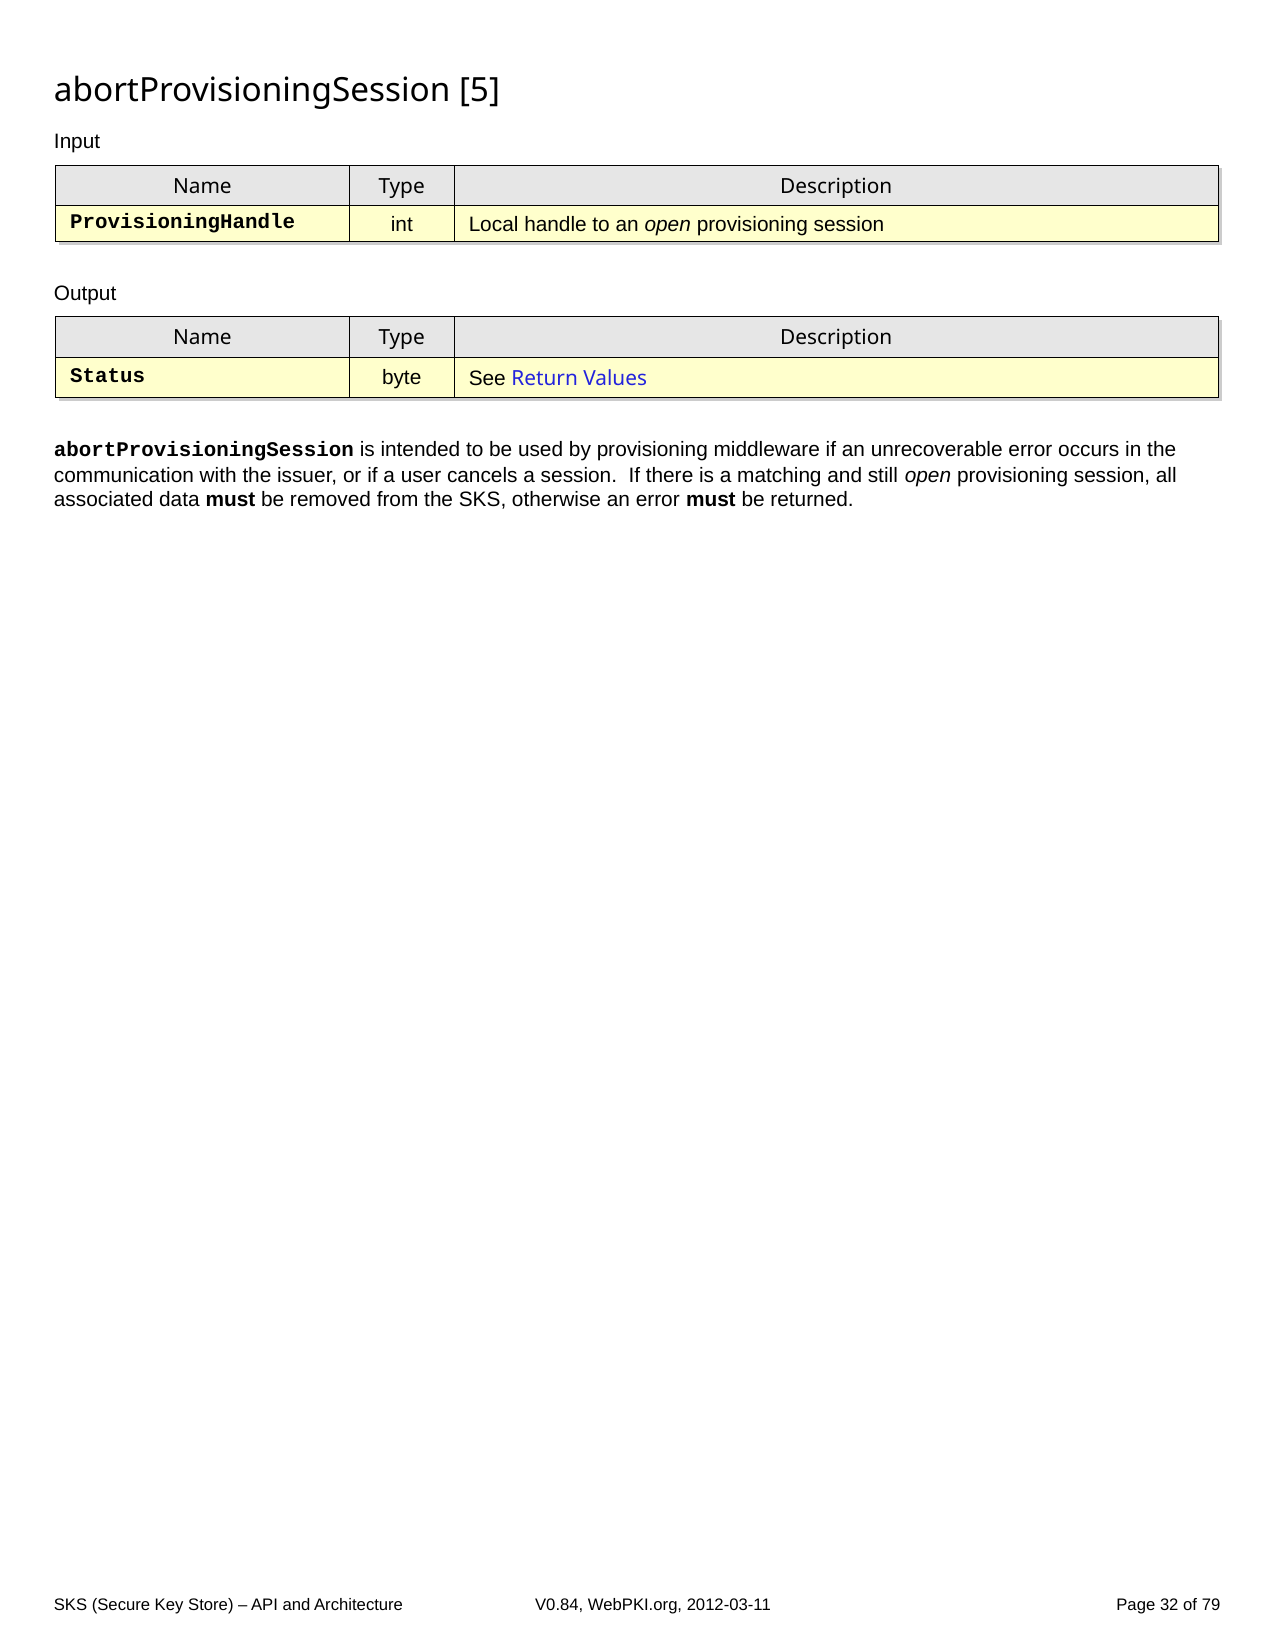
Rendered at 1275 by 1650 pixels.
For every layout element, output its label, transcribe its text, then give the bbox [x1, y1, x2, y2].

table_header Type [350, 317, 454, 357]
table_cell Status [56, 358, 349, 397]
table_header Name [56, 166, 349, 205]
subtitle abortProvisioningSession [5] [54, 66, 1221, 111]
text abortProvisioningSession is intended to be used by provisioning middleware if an unrecoverable error occurs in the communication with the issuer, or if a user cancels a session. If there is a matching and still open provisioning session, all associated data must be removed from the SKS, otherwise an error must be returned. [54, 437, 1221, 510]
table_cell ProvisioningHandle [56, 206, 349, 241]
table_header Description [455, 166, 1218, 205]
table_cell See Return Values [455, 358, 1218, 397]
table_header Name [56, 317, 349, 357]
text Input [54, 129, 1221, 153]
table_cell int [350, 206, 454, 241]
text Output [54, 281, 1221, 304]
table_cell byte [350, 358, 454, 397]
table_cell Local handle to an open provisioning session [455, 206, 1218, 241]
table_header Type [350, 166, 454, 205]
table_header Description [455, 317, 1218, 357]
